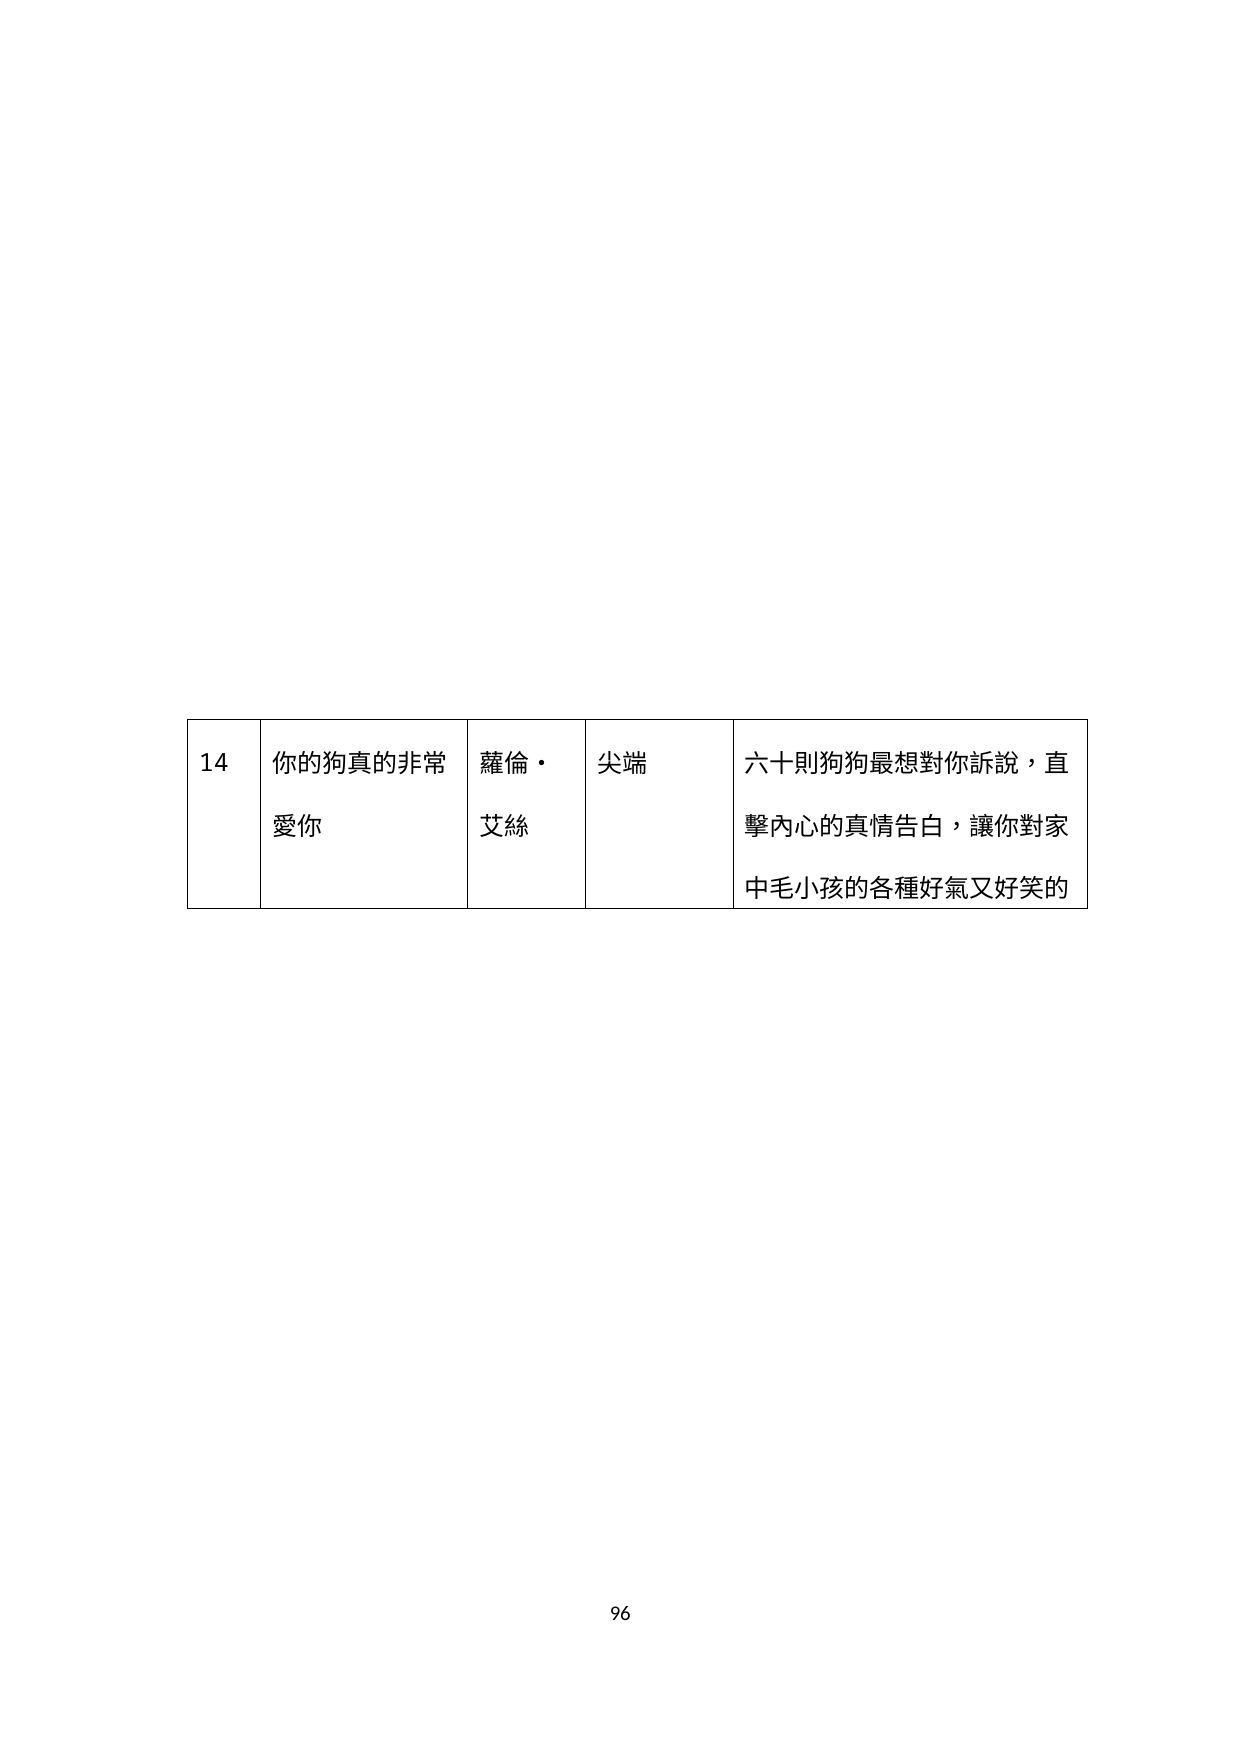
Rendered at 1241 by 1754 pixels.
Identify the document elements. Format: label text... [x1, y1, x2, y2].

table_cell 六十則狗狗最想對你訴說，直擊內心的真情告白，讓你對家中毛小孩的各種好氣又好笑的 [734, 720, 1087, 908]
table_cell 你的狗真的非常愛你 [261, 720, 467, 908]
table_cell 蘿倫‧艾絲 [468, 720, 585, 908]
table_cell 尖端 [586, 720, 733, 908]
table_cell 14 [188, 720, 260, 908]
